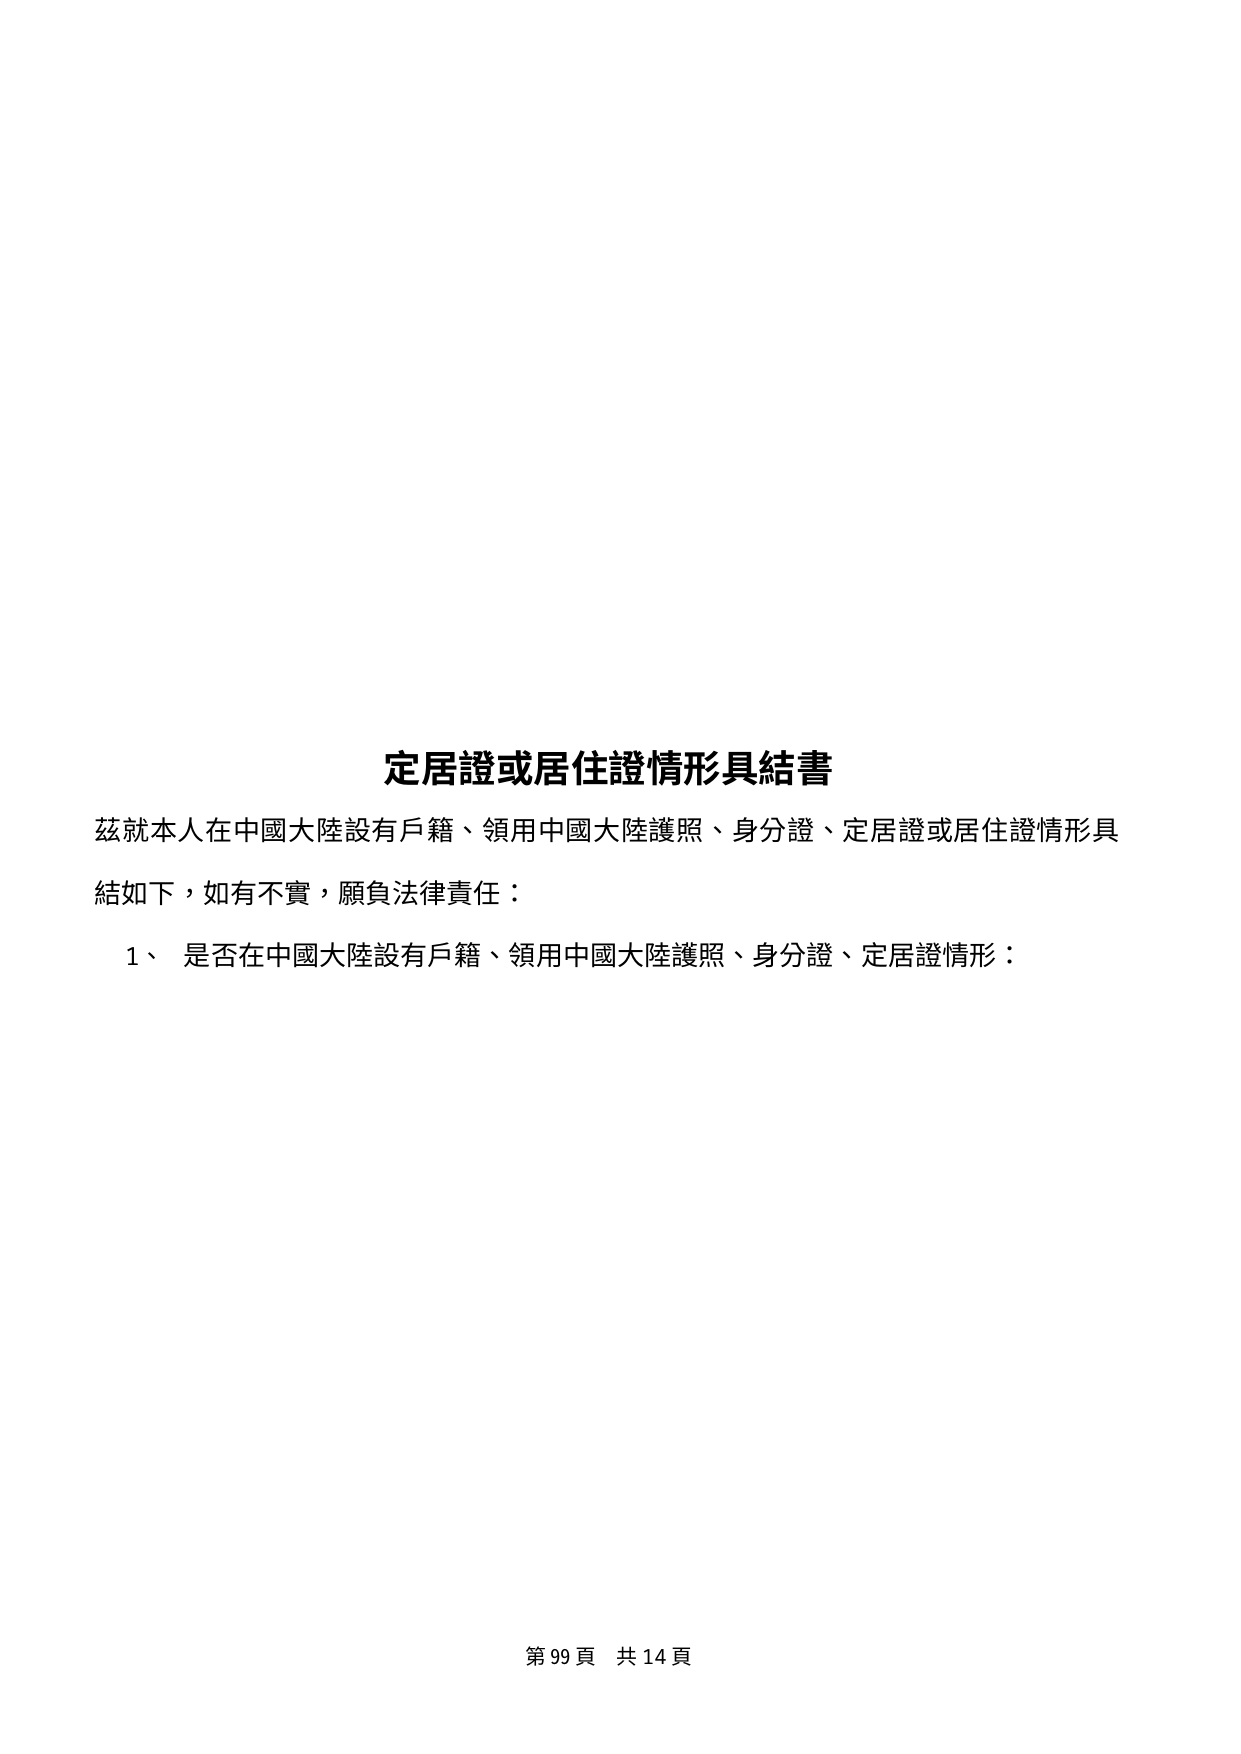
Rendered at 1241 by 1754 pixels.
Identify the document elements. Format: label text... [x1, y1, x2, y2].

text 茲就本人在中國大陸設有戶籍、領用中國大陸護照、身分證、定居證或居住證情形具結如下，如有不實，願負法律責任： [94, 787, 1122, 912]
list 是否在中國大陸設有戶籍、領用中國大陸護照、身分證、定居證情形： [124, 912, 1122, 975]
text 定居證或居住證情形具結書 [94, 725, 1122, 787]
